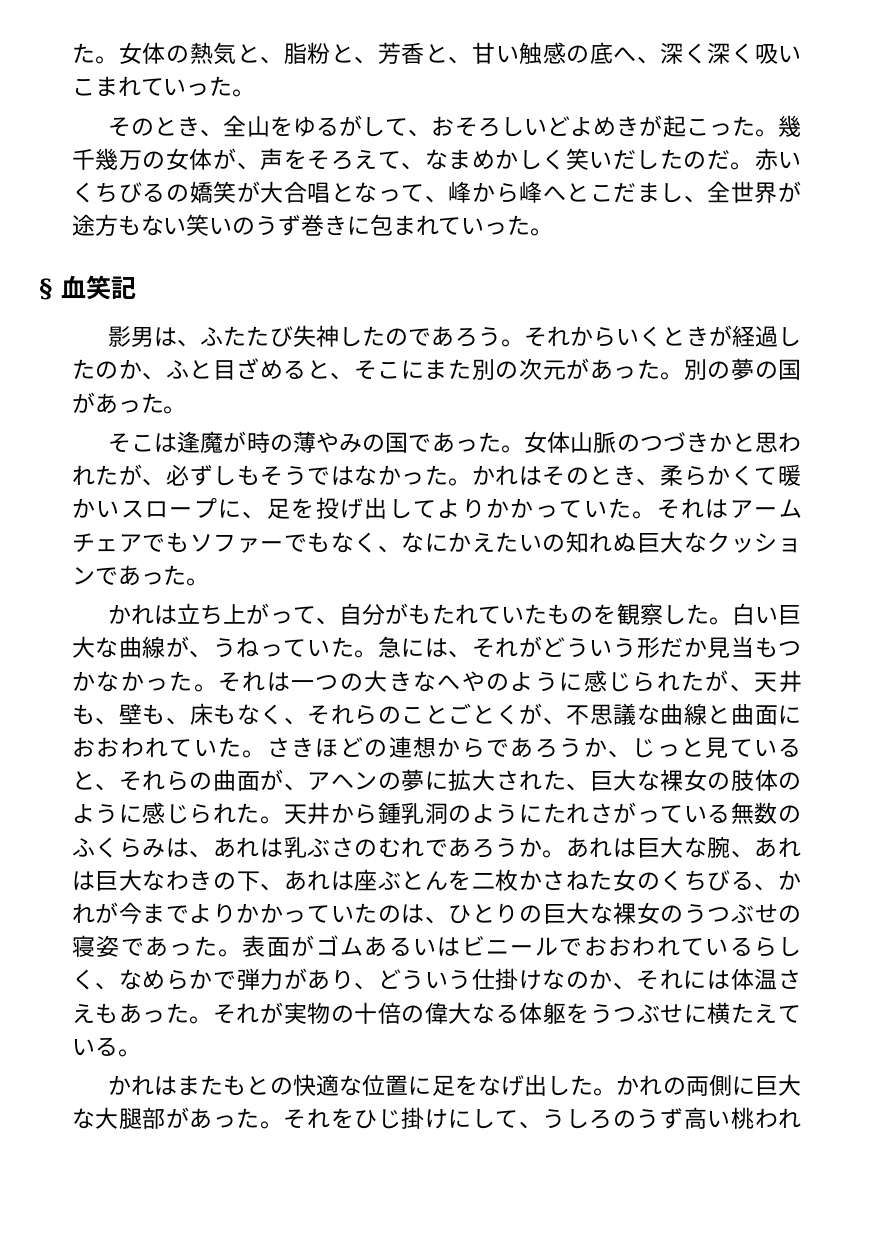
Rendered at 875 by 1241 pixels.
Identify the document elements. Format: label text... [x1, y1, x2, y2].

subtitle § 血笑記 [36, 265, 838, 307]
text かれはまたもとの快適な位置に足をなげ出した。かれの両側に巨大な大腿部があった。それをひじ掛けにして、うしろのうず高い桃われ [72, 1068, 802, 1134]
text た。女体の熱気と、脂粉と、芳香と、甘い触感の底へ、深く深く吸いこまれていった。 [72, 36, 802, 102]
text 影男は、ふたたび失神したのであろう。それからいくときが経過したのか、ふと目ざめると、そこにまた別の次元があった。別の夢の国があった。 [72, 319, 802, 419]
text かれは立ち上がって、自分がもたれていたものを観察した。白い巨大な曲線が、うねっていた。急には、それがどういう形だか見当もつかなかった。それは一つの大きなへやのように感じられたが、天井も、壁も、床もなく、それらのことごとくが、不思議な曲線と曲面におおわれていた。さきほどの連想からであろうか、じっと見ていると、それらの曲面が、アヘンの夢に拡大された、巨大な裸女の肢体のように感じられた。天井から鍾乳洞のようにたれさがっている無数のふくらみは、あれは乳ぶさのむれであろうか。あれは巨大な腕、あれは巨大なわきの下、あれは座ぶとんを二枚かさねた女のくちびる、かれが今までよりかかっていたのは、ひとりの巨大な裸女のうつぶせの寝姿であった。表面がゴムあるいはビニールでおおわれているらしく、なめらかで弾力があり、どういう仕掛けなのか、それには体温さえもあった。それが実物の十倍の偉大なる体躯をうつぶせに横たえている。 [72, 597, 802, 1062]
text そこは逢魔が時の薄やみの国であった。女体山脈のつづきかと思われたが、必ずしもそうではなかった。かれはそのとき、柔らかくて暖かいスロープに、足を投げ出してよりかかっていた。それはアームチェアでもソファーでもなく、なにかえたいの知れぬ巨大なクッションであった。 [72, 425, 802, 591]
text そのとき、全山をゆるがして、おそろしいどよめきが起こった。幾千幾万の女体が、声をそろえて、なまめかしく笑いだしたのだ。赤いくちびるの嬌笑が大合唱となって、峰から峰へとこだまし、全世界が途方もない笑いのうず巻きに包まれていった。 [72, 108, 802, 241]
